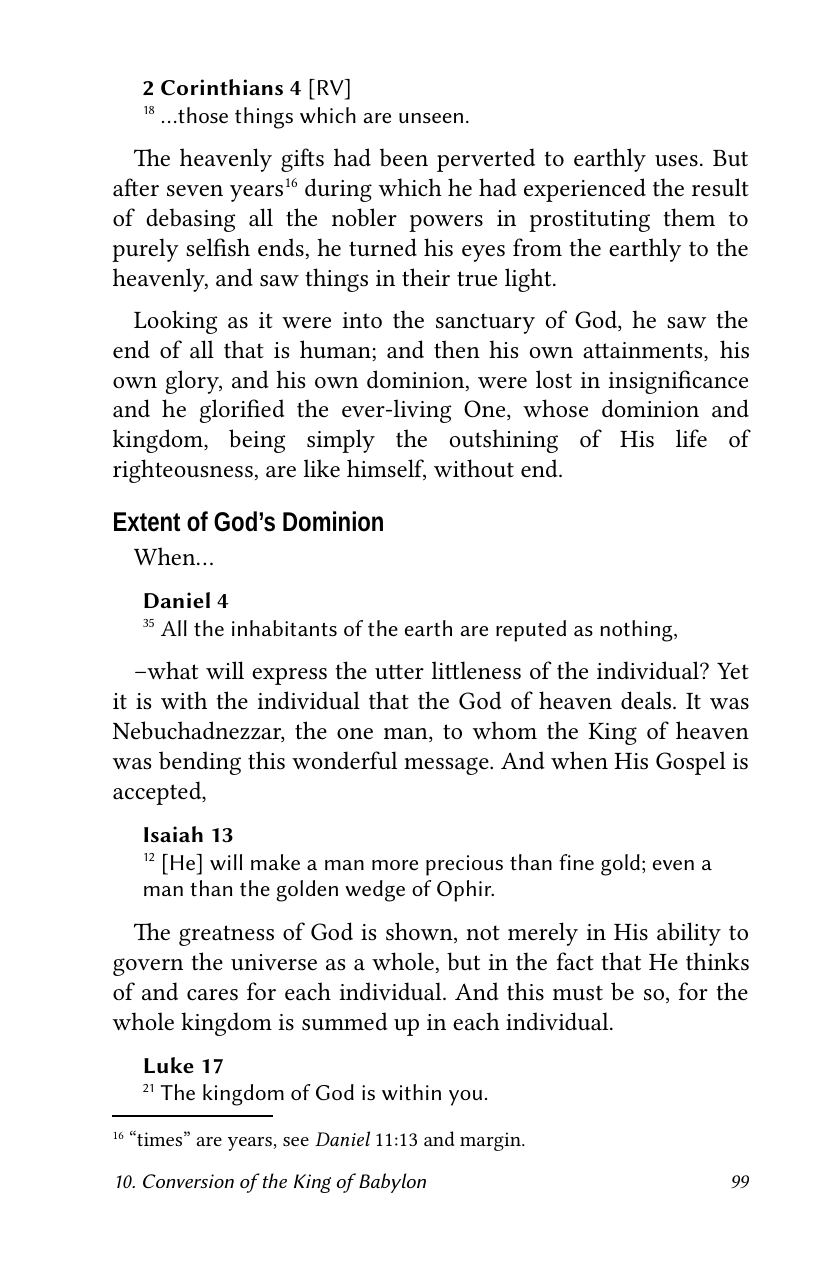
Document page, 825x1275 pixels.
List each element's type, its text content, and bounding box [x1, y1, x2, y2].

text –what will express the utter littleness of the individual? Yet it is with the individual that the God of heaven deals. It was Nebuchadnezzar, the one man, to whom the King of heaven was bending this wonderful message. And when His Gospel is accepted, [112, 657, 750, 806]
subtitle Extent of God’s Dominion [112, 506, 750, 537]
text Luke 17 [142, 1052, 750, 1079]
text The greatness of God is shown, not merely in His ability to govern the universe as a whole, but in the fact that He thinks of and cares for each individual. And this must be so, for the whole kingdom is summed up in each individual. [112, 918, 750, 1036]
text 21 The kingdom of God is within you. [142, 1080, 720, 1106]
text “times” are years, see Daniel 11:13 and margin. [112, 1128, 750, 1152]
text Looking as it were into the sanctuary of God, he saw the end of all that is human; and then his own attainments, his own glory, and his own dominion, were lost in insignificance and he glorified the ever-living One, whose dominion and kingdom, being simply the outshining of His life of righteousness, are like himself, without end. [112, 306, 750, 484]
text Isaiah 13 [142, 822, 750, 848]
text The heavenly gifts had been perverted to earthly uses. But after seven years during which he had experienced the result of debasing all the nobler powers in prostituting them to purely selfish ends, he turned his eyes from the earthly to the heavenly, and saw things in their true light. [112, 144, 750, 292]
text 2 Corinthians 4 [RV] [142, 75, 750, 101]
text Daniel 4 [142, 588, 750, 614]
text 12 [He] will make a man more precious than fine gold; even a man than the golden wedge of Ophir. [142, 849, 720, 902]
text When… [112, 543, 750, 572]
text 35 All the inhabitants of the earth are reputed as nothing, [142, 616, 720, 642]
text 18 ...those things which are unseen. [142, 103, 720, 129]
